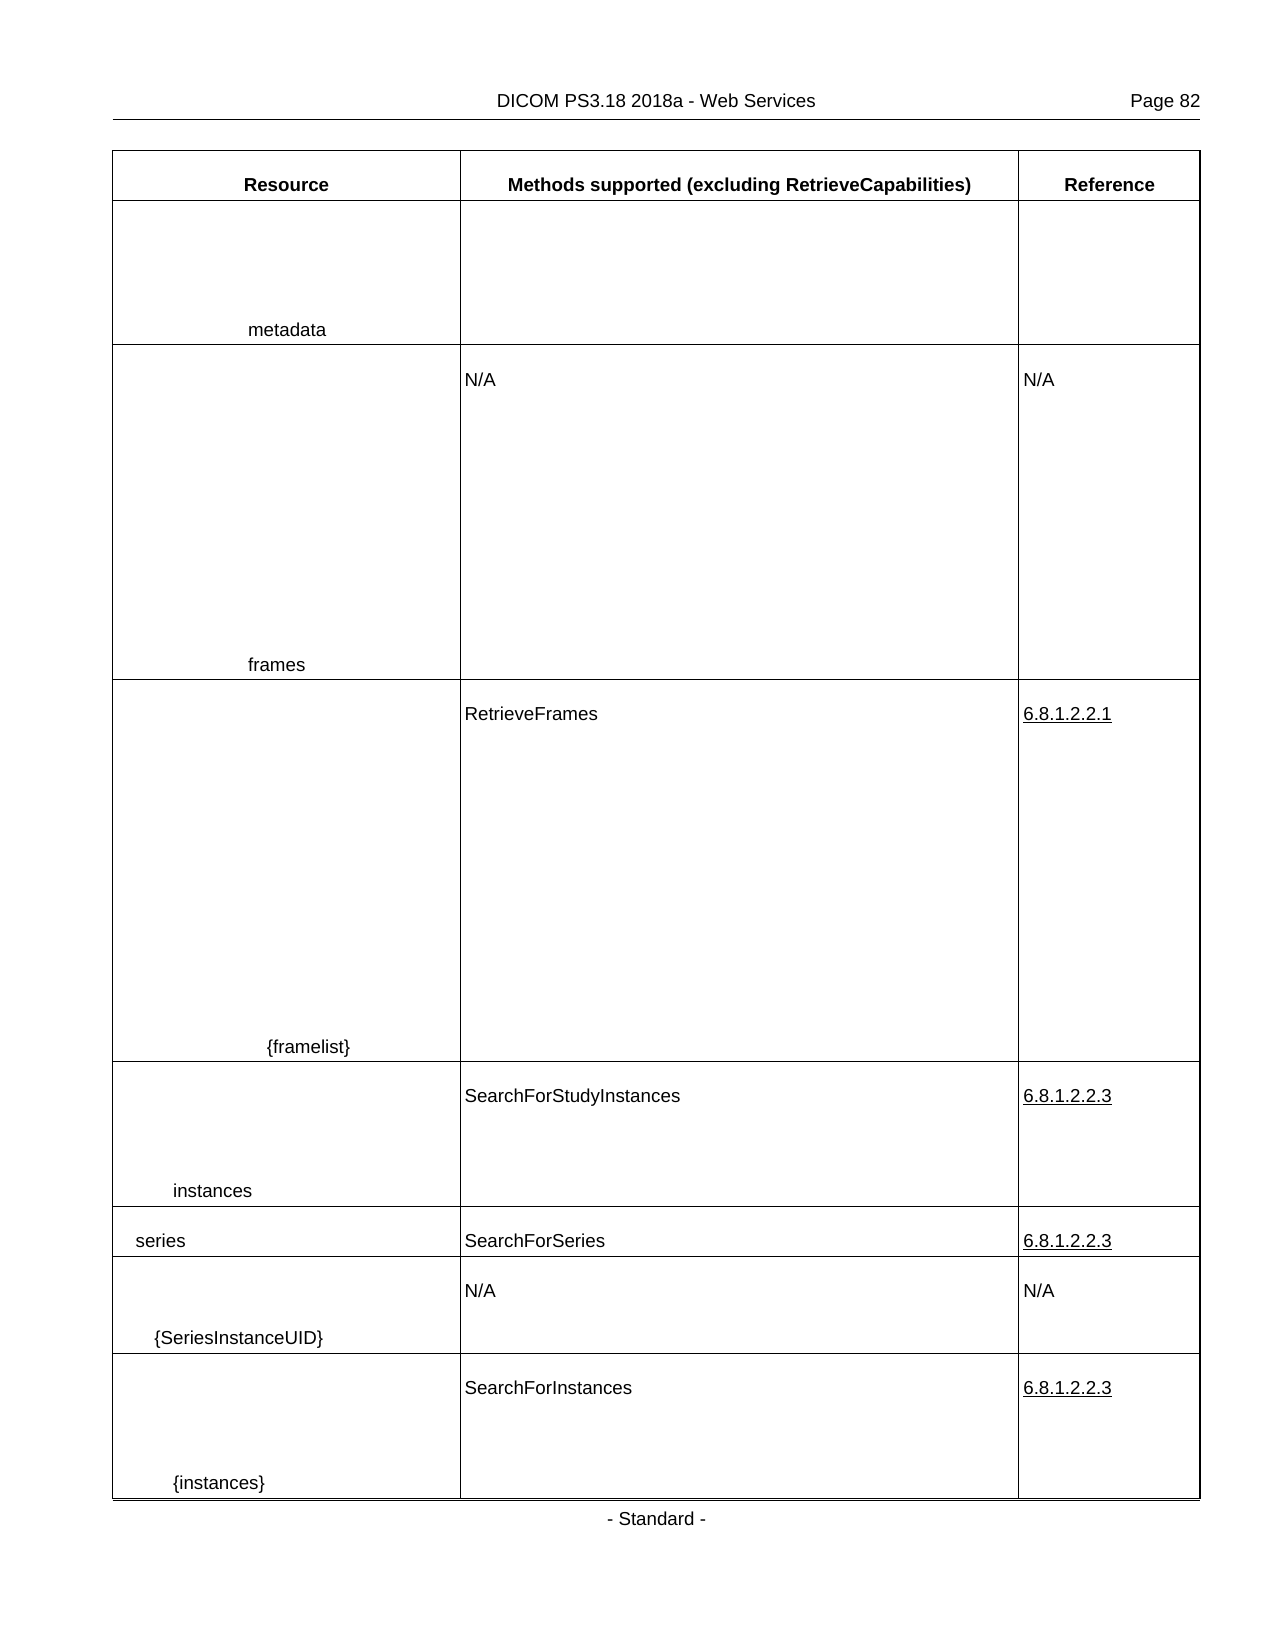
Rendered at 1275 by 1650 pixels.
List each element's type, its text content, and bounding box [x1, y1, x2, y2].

table_cell {framelist} [113, 680, 460, 1061]
table_cell frames [113, 345, 460, 679]
table_cell 6.8.1.2.2.1 [1019, 680, 1199, 1061]
table_cell series [113, 1207, 460, 1256]
table_cell N/A [461, 345, 1018, 679]
table_cell N/A [1019, 345, 1199, 679]
table_cell SearchForSeries [461, 1207, 1018, 1256]
table_cell RetrieveFrames [461, 680, 1018, 1061]
table_cell 6.8.1.2.2.3 [1019, 1207, 1199, 1256]
table_header Reference [1019, 151, 1199, 200]
table_cell metadata [113, 201, 460, 344]
table_cell N/A [1019, 1257, 1199, 1353]
table_cell [461, 201, 1018, 344]
table_cell 6.8.1.2.2.3 [1019, 1062, 1199, 1206]
table_cell instances [113, 1062, 460, 1206]
table_cell 6.8.1.2.2.3 [1019, 1354, 1199, 1497]
table_cell {SeriesInstanceUID} [113, 1257, 460, 1353]
table_cell SearchForInstances [461, 1354, 1018, 1497]
table_cell {instances} [113, 1354, 460, 1497]
table_cell N/A [461, 1257, 1018, 1353]
table_cell [1019, 201, 1199, 344]
table_cell SearchForStudyInstances [461, 1062, 1018, 1206]
table_header Resource [113, 151, 460, 200]
table_header Methods supported (excluding RetrieveCapabilities) [461, 151, 1018, 200]
